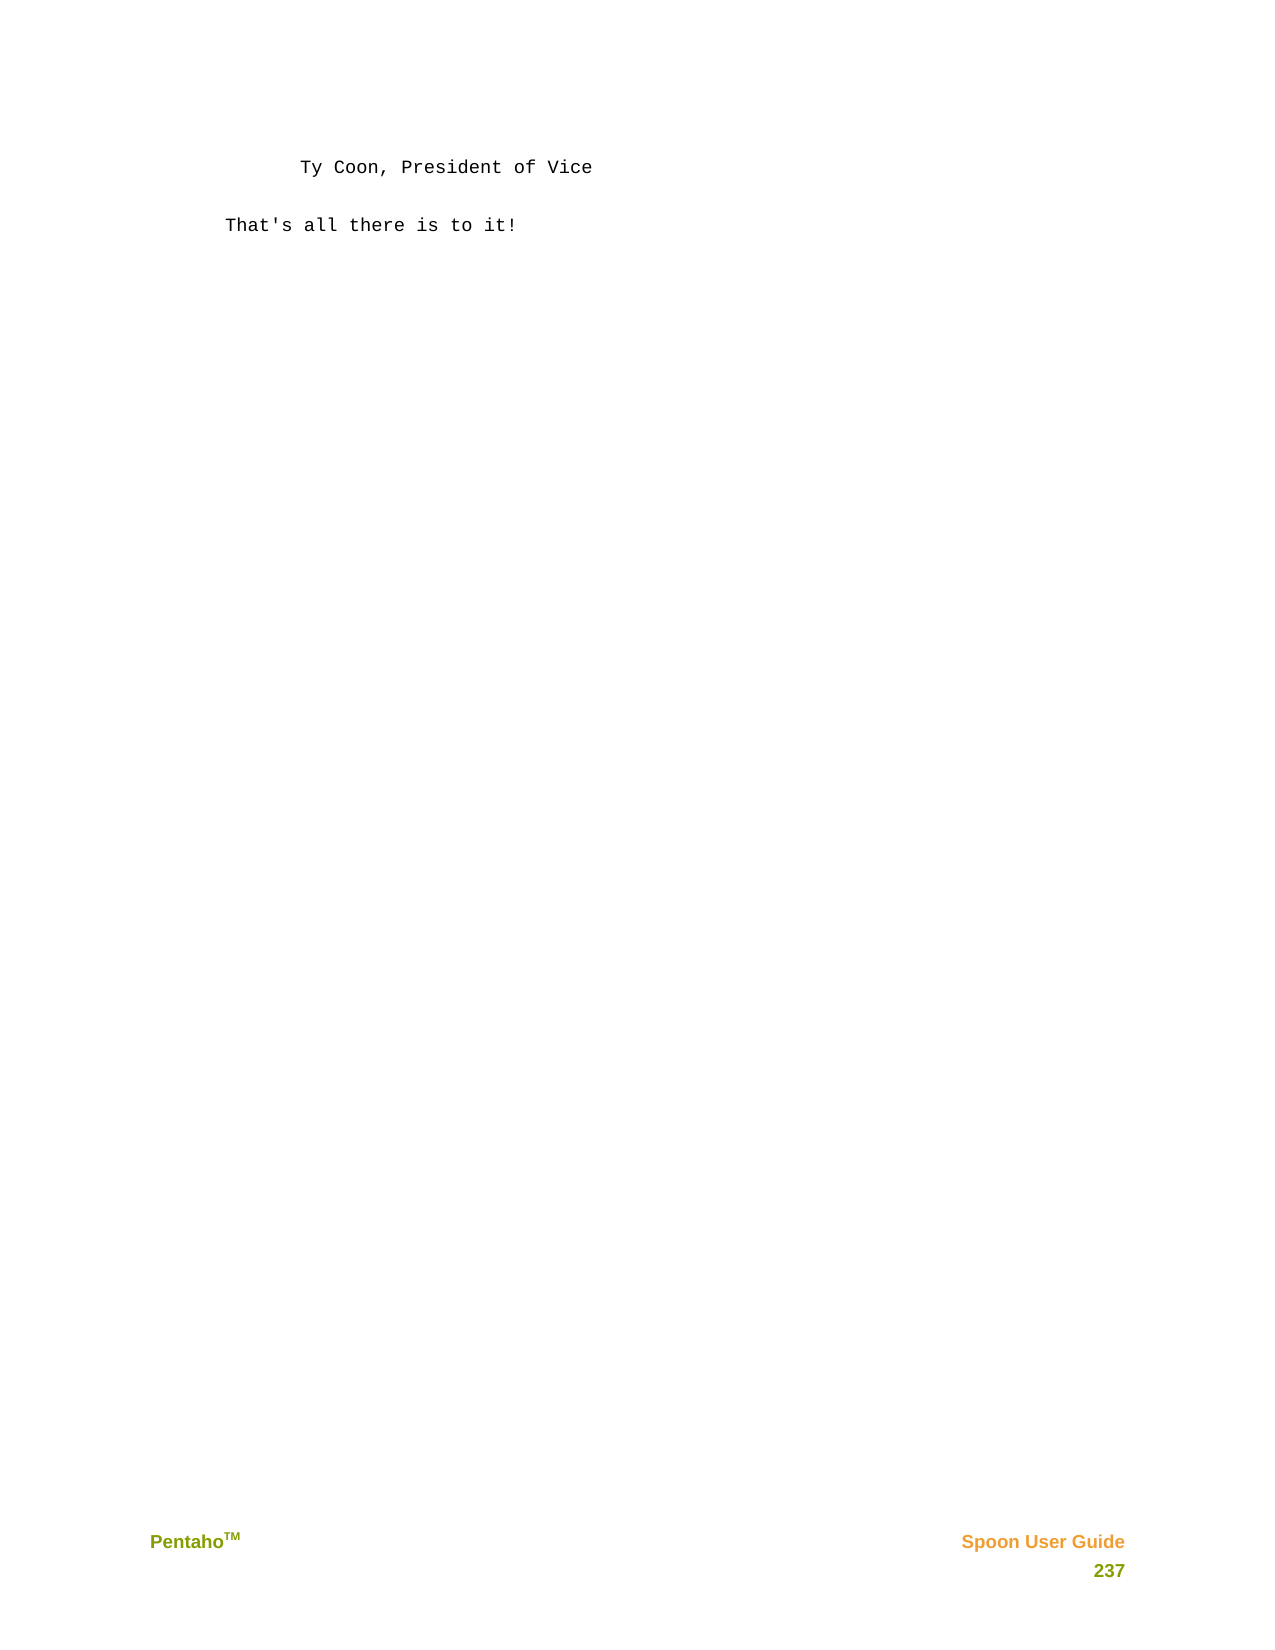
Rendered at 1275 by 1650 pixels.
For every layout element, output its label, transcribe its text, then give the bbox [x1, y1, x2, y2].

text That's all there is to it! [225, 208, 1125, 237]
text Ty Coon, President of Vice [300, 150, 1125, 179]
